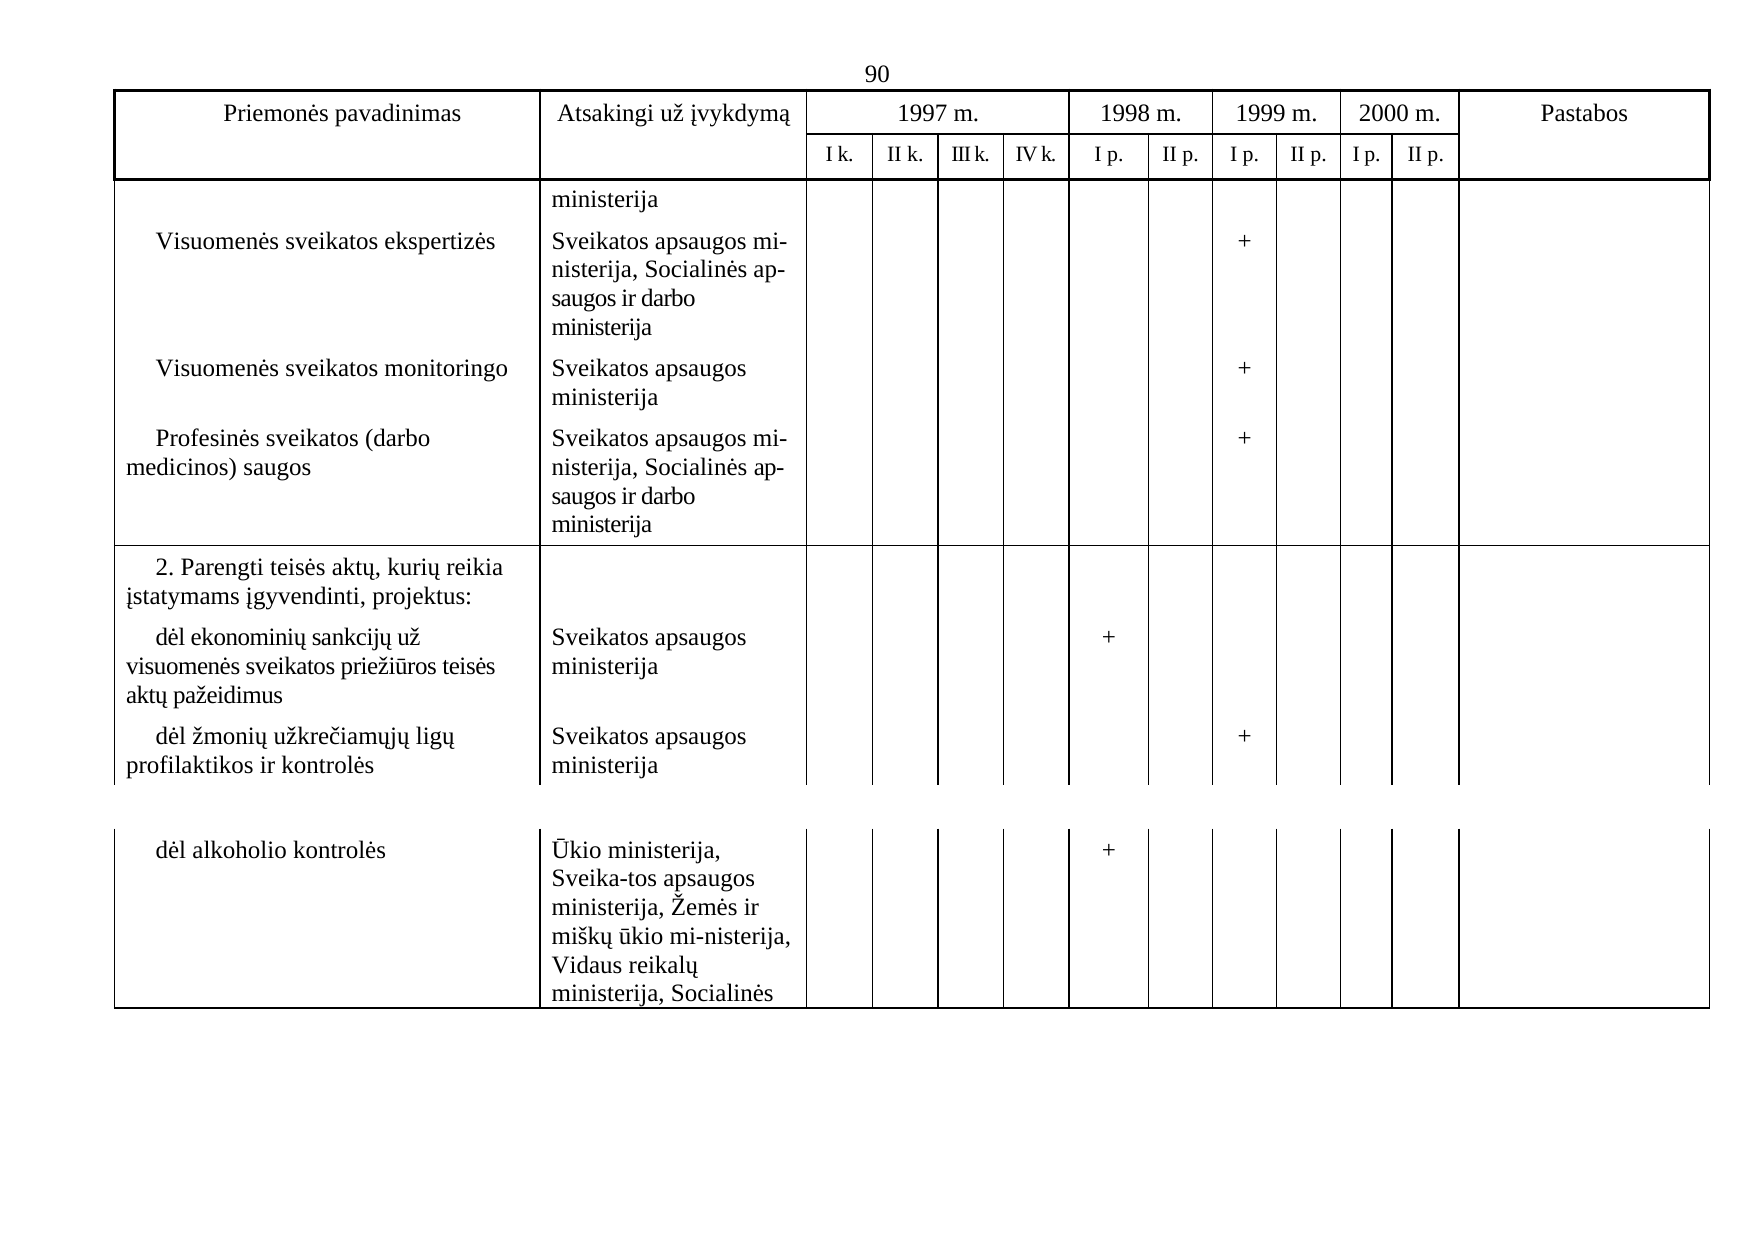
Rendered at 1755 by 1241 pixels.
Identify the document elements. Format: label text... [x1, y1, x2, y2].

table_header Pastabos [1460, 92, 1708, 133]
table_cell [1460, 546, 1709, 616]
table_cell [807, 546, 872, 616]
table_cell + [1213, 715, 1276, 785]
table_cell [1070, 546, 1148, 616]
table_cell + [1213, 417, 1276, 544]
table_cell [1341, 715, 1391, 785]
table_cell [1341, 347, 1391, 417]
table_cell [872, 785, 938, 828]
table_header Priemonės pavadinimas [116, 92, 539, 133]
table_cell [1460, 829, 1709, 1007]
table_cell 2. Parengti teisės aktų, kurių reikia įstatymams įgyvendinti, projektus: [115, 546, 539, 616]
table_cell [1460, 616, 1709, 715]
table_header Atsakingi už įvykdymą [541, 92, 806, 133]
table_cell [873, 715, 937, 785]
table_cell [1277, 220, 1340, 347]
table_cell dėl žmonių užkrečiamųjų ligų profilaktikos ir kontrolės [115, 715, 539, 785]
table_cell [1393, 546, 1458, 616]
table_cell [1004, 347, 1068, 417]
table_cell [873, 220, 937, 347]
table_header 1998 m. [1070, 92, 1212, 133]
table_cell [1393, 181, 1458, 219]
table_cell [1341, 616, 1391, 715]
table_cell [1070, 417, 1148, 544]
table_cell [1213, 616, 1276, 715]
table_cell [540, 785, 807, 828]
table_cell II k. [873, 135, 937, 178]
table_cell [1213, 829, 1276, 1007]
table_cell [1277, 715, 1340, 785]
table_cell + [1070, 616, 1148, 715]
table_cell Sveikatos apsaugos ministerija [541, 715, 806, 785]
table_cell [115, 181, 539, 219]
table_cell [1149, 616, 1212, 715]
table_cell [1149, 715, 1212, 785]
table_cell [1459, 785, 1709, 828]
table_cell [1393, 220, 1458, 347]
table_cell [1004, 829, 1068, 1007]
table_cell [807, 181, 872, 219]
table_cell III k. [939, 135, 1003, 178]
table_cell [1460, 347, 1709, 417]
table_cell [939, 616, 1003, 715]
table_header 2000 m. [1341, 92, 1458, 133]
table_cell [1393, 616, 1458, 715]
table_cell I k. [807, 135, 872, 178]
table_cell [938, 785, 1003, 828]
table_cell + [1213, 347, 1276, 417]
table_cell [1149, 546, 1212, 616]
table_cell [1277, 829, 1340, 1007]
table_cell Sveikatos apsaugos ministerija [541, 347, 806, 417]
table_cell [1004, 417, 1068, 544]
table_cell [1393, 715, 1458, 785]
table_cell [1460, 417, 1709, 544]
table_cell [1069, 785, 1148, 828]
table_cell [541, 546, 806, 616]
table_cell [807, 715, 872, 785]
table_cell [115, 785, 540, 828]
table_cell [939, 546, 1003, 616]
table_cell [807, 785, 872, 828]
table_cell [939, 181, 1003, 219]
table_cell [1460, 133, 1708, 178]
table_cell [1460, 220, 1709, 347]
table_cell Visuomenės sveikatos ekspertizės [115, 220, 539, 347]
table_cell [1149, 417, 1212, 544]
table_cell [1341, 181, 1391, 219]
table_cell Ūkio ministerija, Sveika-tos apsaugos ministerija, Žemės ir miškų ūkio mi-nisterija, Vidaus reikalų ministerija, Socialinės [541, 829, 806, 1007]
table_cell Sveikatos apsaugos mi-nisterija, Socialinės ap-saugos ir darbo ministerija [541, 220, 806, 347]
table_cell [1341, 829, 1391, 1007]
table_cell [1277, 546, 1340, 616]
table_cell [1460, 181, 1709, 219]
table_cell Visuomenės sveikatos monitoringo [115, 347, 539, 417]
table_cell [873, 829, 937, 1007]
table_cell [873, 181, 937, 219]
table_cell [1213, 546, 1276, 616]
table_cell [1341, 220, 1391, 347]
table_cell [1004, 785, 1069, 828]
table_cell dėl alkoholio kontrolės [115, 829, 539, 1007]
table_cell [1460, 715, 1709, 785]
table_cell Profesinės sveikatos (darbo medicinos) saugos [115, 417, 539, 544]
table_cell [1393, 347, 1458, 417]
table_cell II p. [1393, 135, 1458, 178]
table_cell [1004, 715, 1068, 785]
table_header 1997 m. [807, 92, 1068, 133]
table_cell [1277, 181, 1340, 219]
table_cell [1004, 616, 1068, 715]
table_cell [1070, 220, 1148, 347]
table_cell [1213, 181, 1276, 219]
table_cell [873, 347, 937, 417]
table_cell [1149, 347, 1212, 417]
table_cell dėl ekonominių sankcijų už visuomenės sveikatos priežiūros teisės aktų pažeidimus [115, 616, 539, 715]
table_cell [1004, 546, 1068, 616]
table_cell [1277, 616, 1340, 715]
table_cell [1149, 181, 1212, 219]
table_cell [1070, 181, 1148, 219]
table_cell [939, 715, 1003, 785]
table_cell [939, 829, 1003, 1007]
table_cell [807, 417, 872, 544]
table_cell I p. [1213, 135, 1276, 178]
table_cell [807, 829, 872, 1007]
table_cell [873, 616, 937, 715]
table_cell [1277, 417, 1340, 544]
table_cell [1070, 347, 1148, 417]
table_cell II p. [1277, 135, 1340, 178]
table_cell [807, 616, 872, 715]
table_cell II p. [1149, 135, 1212, 178]
table_cell [1277, 347, 1340, 417]
table_cell I p. [1070, 135, 1148, 178]
table_cell [1070, 715, 1148, 785]
table_cell [1149, 829, 1212, 1007]
table_cell [939, 417, 1003, 544]
table_cell [1341, 417, 1391, 544]
table_cell Sveikatos apsaugos mi-nisterija, Socialinės ap-saugos ir darbo ministerija [541, 417, 806, 544]
table_cell [1276, 785, 1341, 828]
table_cell [1341, 785, 1392, 828]
table_cell [1392, 785, 1459, 828]
table_cell [116, 133, 539, 178]
table_cell Sveikatos apsaugos ministerija [541, 616, 806, 715]
table_cell ministerija [541, 181, 806, 219]
table_cell [807, 347, 872, 417]
table_cell + [1213, 220, 1276, 347]
table_cell + [1070, 829, 1148, 1007]
table_cell [1393, 829, 1458, 1007]
table_cell [807, 220, 872, 347]
table_cell I p. [1341, 135, 1391, 178]
table_header 1999 m. [1213, 92, 1340, 133]
table_cell [939, 220, 1003, 347]
table_cell IV k. [1004, 135, 1068, 178]
table_cell [1212, 785, 1276, 828]
table_cell [541, 133, 806, 178]
table_cell [1149, 220, 1212, 347]
table_cell [873, 417, 937, 544]
table_cell [939, 347, 1003, 417]
table_cell [1148, 785, 1212, 828]
table_cell [873, 546, 937, 616]
table_cell [1004, 220, 1068, 347]
table_cell [1004, 181, 1068, 219]
table_cell [1341, 546, 1391, 616]
table_cell [1393, 417, 1458, 544]
